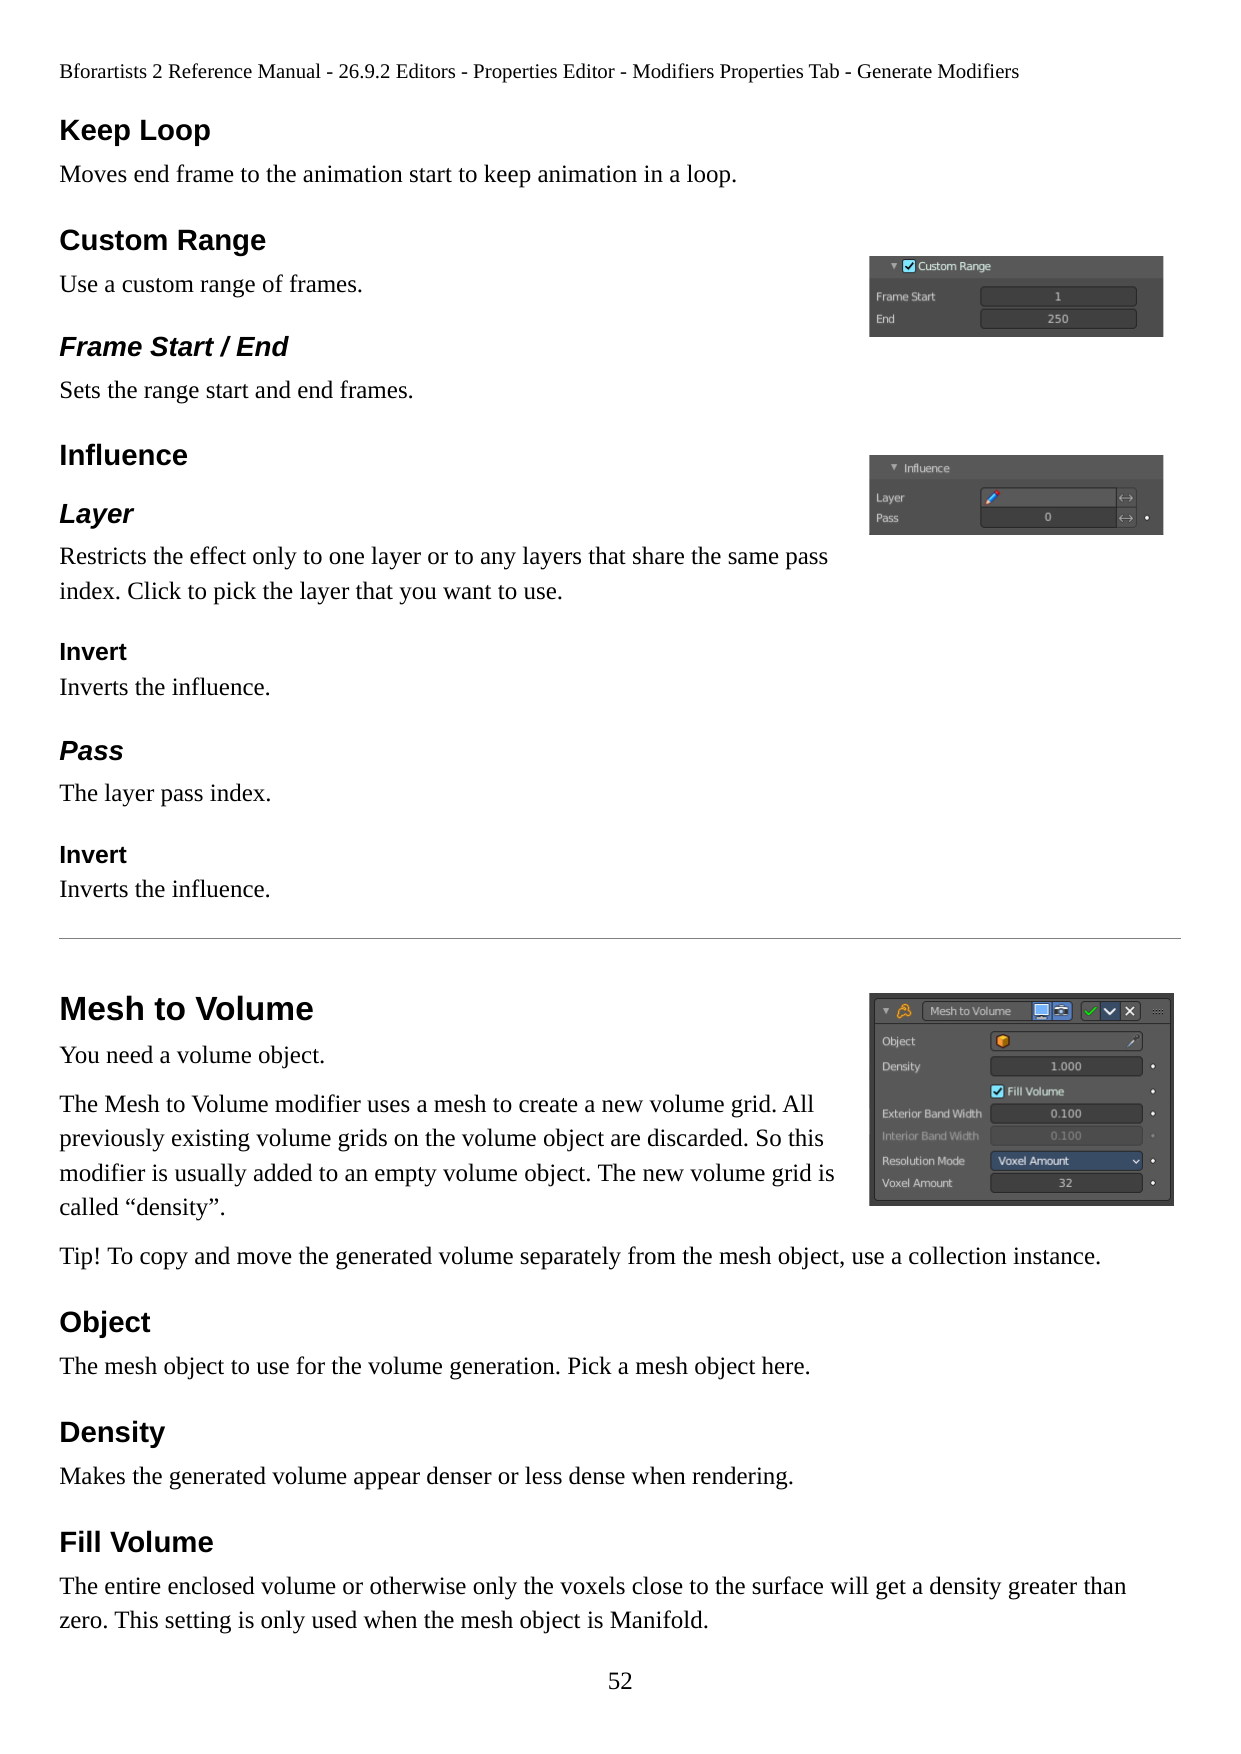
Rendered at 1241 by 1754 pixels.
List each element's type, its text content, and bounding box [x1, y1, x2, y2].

subtitle Fill Volume [59, 1525, 1181, 1558]
picture [869, 993, 1174, 1206]
text The entire enclosed volume or otherwise only the voxels close to the surface will get a density greater than zero. This setting is only used when the mesh object is Manifold. [59, 1571, 1181, 1634]
text Moves end frame to the animation start to keep animation in a loop. [59, 159, 1181, 188]
subtitle Mesh to Volume [59, 989, 1181, 1027]
text Use a custom range of frames. [59, 269, 869, 297]
subtitle [1164, 497, 1181, 529]
subtitle Object [59, 1305, 1181, 1339]
text Tip! To copy and move the generated volume separately from the mesh object, use a collection instance. [59, 1241, 1181, 1270]
subtitle Frame Start / End [59, 330, 1181, 362]
text You need a volume object. [59, 1040, 869, 1068]
subtitle Pass [59, 734, 1181, 766]
text The layer pass index. [59, 778, 1181, 807]
subtitle Layer [59, 497, 869, 529]
text The mesh object to use for the volume generation. Pick a mesh object here. [59, 1351, 1181, 1380]
picture [869, 256, 1164, 337]
text Sets the range start and end frames. [59, 375, 1181, 403]
subtitle Keep Loop [59, 113, 1181, 146]
text Makes the generated volume appear denser or less dense when rendering. [59, 1461, 1181, 1490]
subtitle Density [59, 1415, 1181, 1449]
subtitle Invert [59, 637, 1181, 666]
text Restricts the effect only to one layer or to any layers that share the same pass index. Click to pick the layer that you want to use. [59, 541, 1181, 605]
picture [869, 455, 1164, 535]
text Inverts the influence. [59, 672, 1181, 701]
subtitle Influence [59, 438, 1181, 472]
subtitle Invert [59, 840, 1181, 868]
subtitle Custom Range [59, 222, 1181, 256]
text Inverts the influence. [59, 874, 1181, 903]
text The Mesh to Volume modifier uses a mesh to create a new volume grid. All previously existing volume grids on the volume object are discarded. So this modifier is usually added to an empty volume object. The new volume grid is called “density”. [59, 1089, 1181, 1221]
